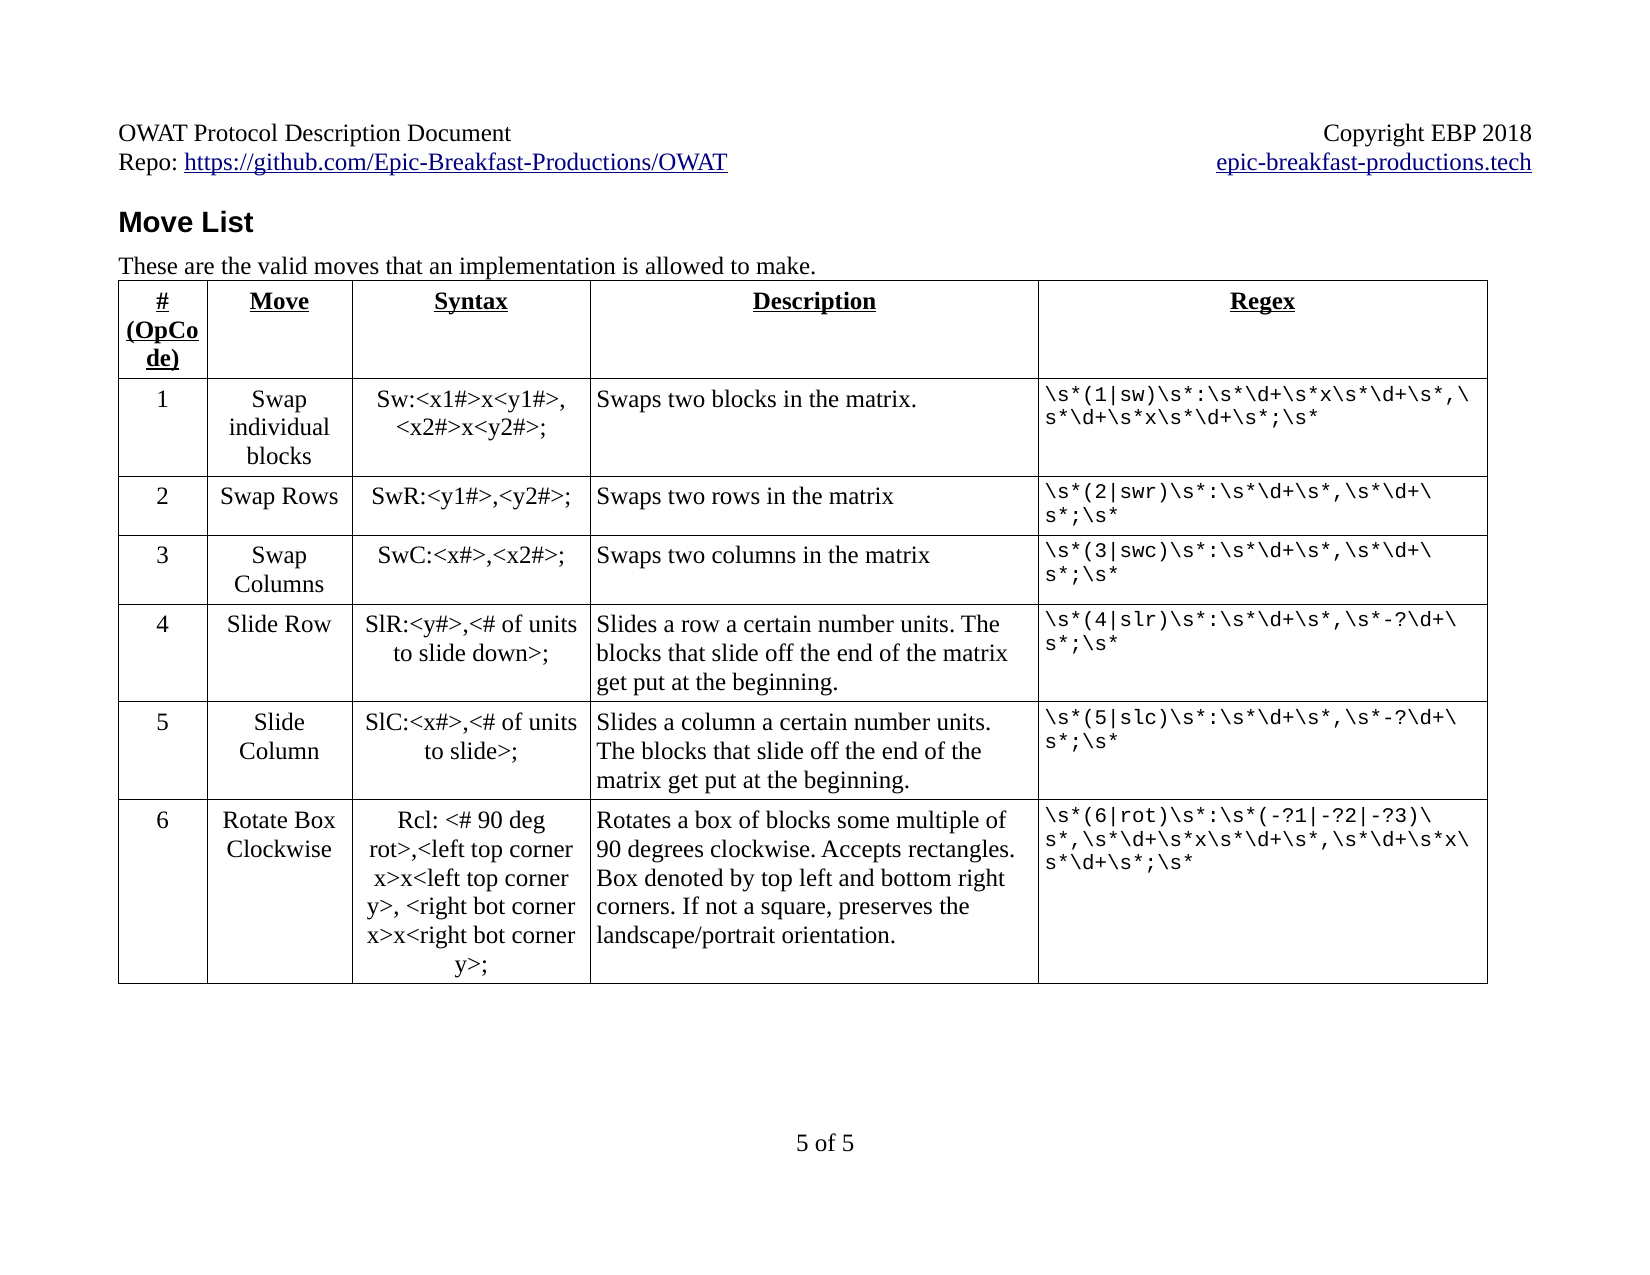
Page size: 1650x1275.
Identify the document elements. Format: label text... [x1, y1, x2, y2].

table_cell SwC:<x#>,<x2#>; [353, 536, 590, 604]
table_cell \s*(6|rot)\s*:\s*(-?1|-?2|-?3)\s*,\s*\d+\s*x\s*\d+\s*,\s*\d+\s*x\s*\d+\s*;\s* [1039, 800, 1487, 983]
table_cell Swaps two rows in the matrix [591, 477, 1038, 534]
table_cell \s*(2|swr)\s*:\s*\d+\s*,\s*\d+\s*;\s* [1039, 477, 1487, 534]
table_header Regex [1039, 281, 1487, 378]
table_cell \s*(3|swc)\s*:\s*\d+\s*,\s*\d+\s*;\s* [1039, 536, 1487, 604]
subtitle Move List [118, 205, 1532, 239]
table_cell Rotates a box of blocks some multiple of 90 degrees clockwise. Accepts rectangles. Box denoted by top left and bottom right corners. If not a square, preserves the landscape/portrait orientation. [591, 800, 1038, 983]
table_cell 5 [119, 702, 207, 799]
table_cell Slide Column [208, 702, 352, 799]
table_cell \s*(4|slr)\s*:\s*\d+\s*,\s*-?\d+\s*;\s* [1039, 605, 1487, 701]
table_cell SwR:<y1#>,<y2#>; [353, 477, 590, 534]
table_cell Swap Rows [208, 477, 352, 534]
table_cell Slide Row [208, 605, 352, 701]
table_cell SlR:<y#>,<# of units to slide down>; [353, 605, 590, 701]
table_cell 1 [119, 379, 207, 476]
table_cell 4 [119, 605, 207, 701]
table_cell Swaps two columns in the matrix [591, 536, 1038, 604]
table_cell Rotate Box Clockwise [208, 800, 352, 983]
table_header Syntax [353, 281, 590, 378]
table_header Move [208, 281, 352, 378]
table_cell SlC:<x#>,<# of units to slide>; [353, 702, 590, 799]
table_cell Swap Columns [208, 536, 352, 604]
table_cell Sw:<x1#>x<y1#>, <x2#>x<y2#>; [353, 379, 590, 476]
table_cell 3 [119, 536, 207, 604]
table_cell Slides a column a certain number units. The blocks that slide off the end of the matrix get put at the beginning. [591, 702, 1038, 799]
table_cell Swaps two blocks in the matrix. [591, 379, 1038, 476]
table_cell \s*(5|slc)\s*:\s*\d+\s*,\s*-?\d+\s*;\s* [1039, 702, 1487, 799]
table_cell 2 [119, 477, 207, 534]
table_cell \s*(1|sw)\s*:\s*\d+\s*x\s*\d+\s*,\s*\d+\s*x\s*\d+\s*;\s* [1039, 379, 1487, 476]
table_header Description [591, 281, 1038, 378]
text These are the valid moves that an implementation is allowed to make. [118, 251, 1532, 280]
table_cell 6 [119, 800, 207, 983]
table_cell Slides a row a certain number units. The blocks that slide off the end of the matrix get put at the beginning. [591, 605, 1038, 701]
table_cell Rcl: <# 90 deg rot>,<left top corner x>x<left top corner y>, <right bot corner x>x<right bot corner y>; [353, 800, 590, 983]
table_header # (OpCode) [119, 281, 207, 378]
table_cell Swap individual blocks [208, 379, 352, 476]
